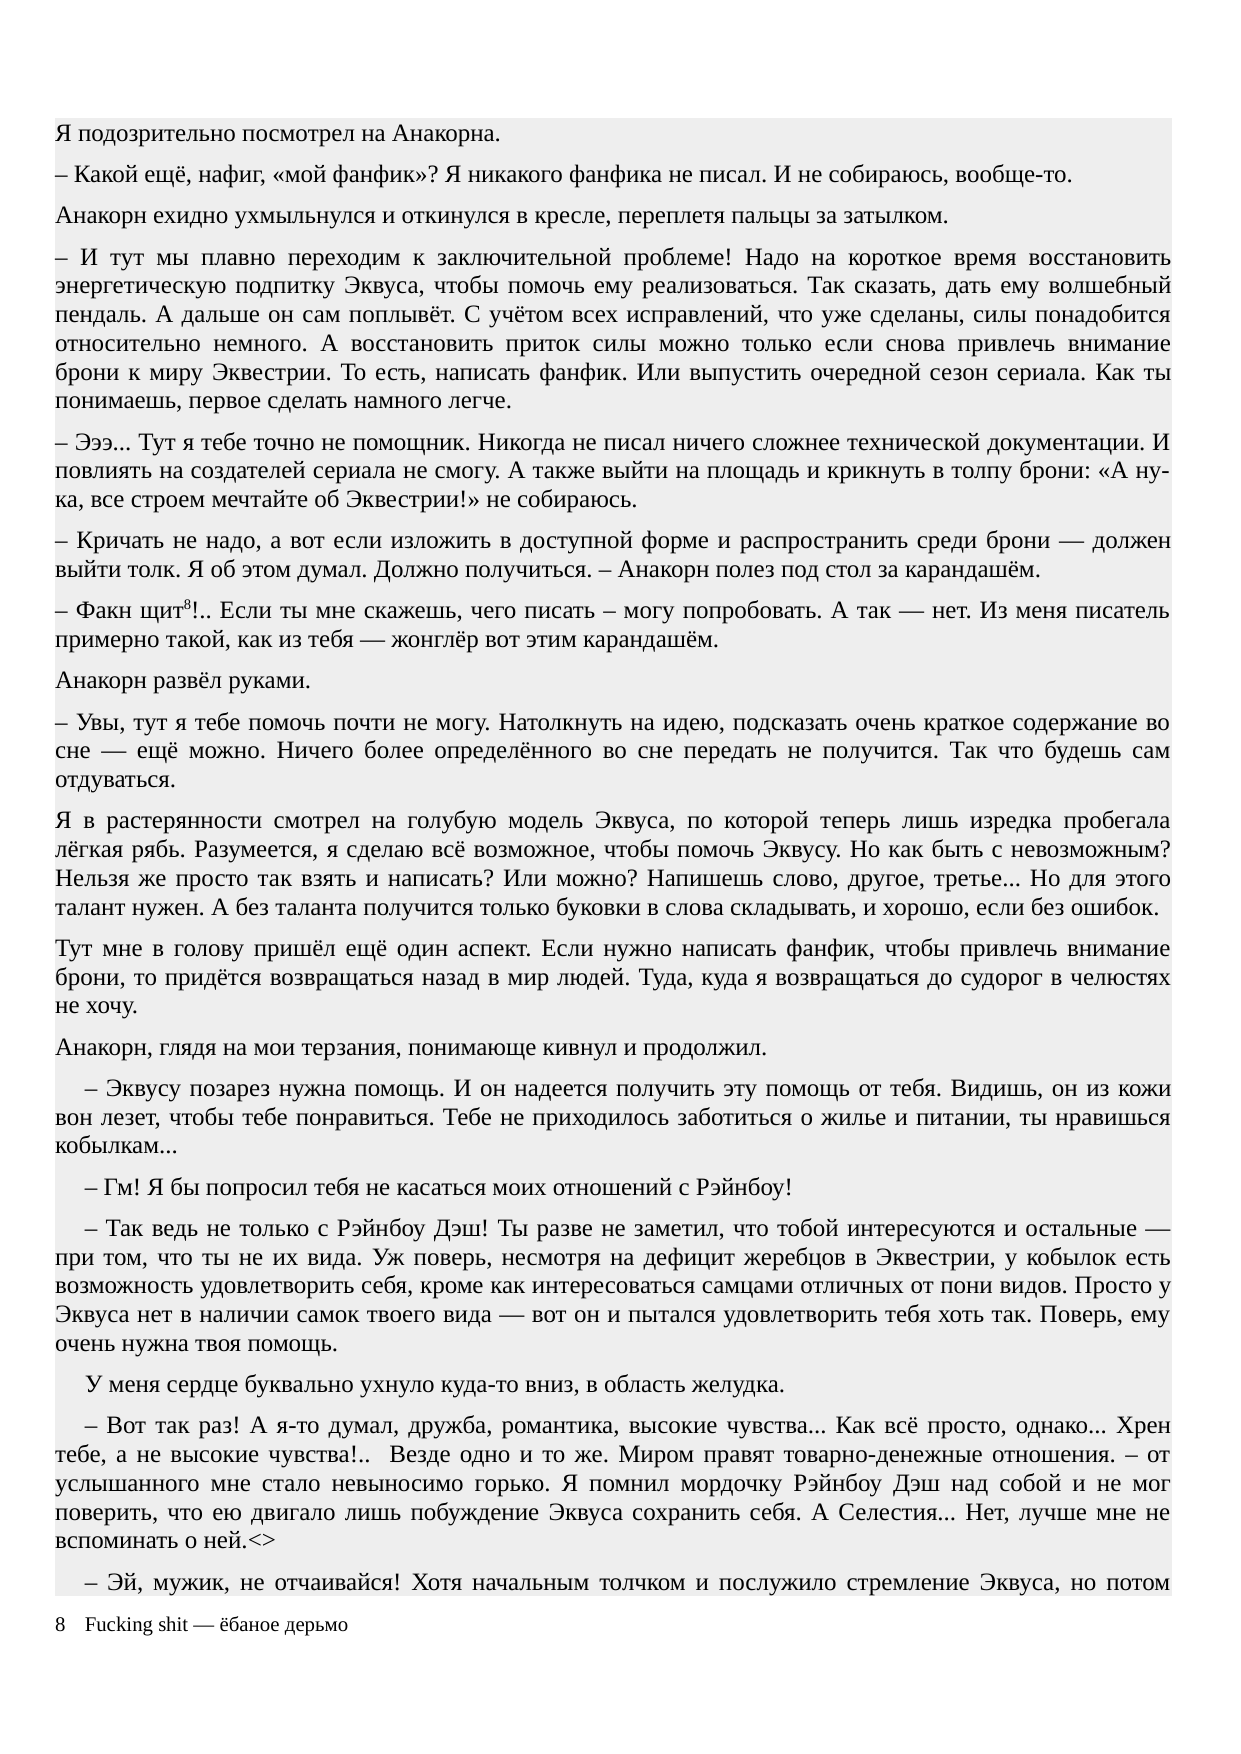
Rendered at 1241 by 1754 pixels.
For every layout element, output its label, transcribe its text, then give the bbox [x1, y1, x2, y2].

text Я в растерянности смотрел на голубую модель Эквуса, по которой теперь лишь изредка пробегала лёгкая рябь. Разумеется, я сделаю всё возможное, чтобы помочь Эквусу. Но как быть с невозможным? Нельзя же просто так взять и написать? Или можно? Напишешь слово, другое, третье... Но для этого талант нужен. А без таланта получится только буковки в слова складывать, и хорошо, если без ошибок. [55, 806, 1172, 921]
text – Какой ещё, нафиг, «мой фанфик»? Я никакого фанфика не писал. И не собираюсь, вообще-то. [55, 159, 1172, 188]
text Анакорн развёл руками. [55, 666, 1172, 694]
text – Увы, тут я тебе помочь почти не могу. Натолкнуть на идею, подсказать очень краткое содержание во сне — ещё можно. Ничего более определённого во сне передать не получится. Так что будешь сам отдуваться. [55, 707, 1172, 793]
text Я подозрительно посмотрел на Анакорна. [55, 118, 1172, 147]
text – Так ведь не только с Рэйнбоу Дэш! Ты разве не заметил, что тобой интересуются и остальные — при том, что ты не их вида. Уж поверь, несмотря на дефицит жеребцов в Эквестрии, у кобылок есть возможность удовлетворить себя, кроме как интересоваться самцами отличных от пони видов. Просто у Эквуса нет в наличии самок твоего вида — вот он и пытался удовлетворить тебя хоть так. Поверь, ему очень нужна твоя помощь. [55, 1213, 1172, 1357]
text – И тут мы плавно переходим к заключительной проблеме! Надо на короткое время восстановить энергетическую подпитку Эквуса, чтобы помочь ему реализоваться. Так сказать, дать ему волшебный пендаль. А дальше он сам поплывёт. С учётом всех исправлений, что уже сделаны, силы понадобится относительно немного. А восстановить приток силы можно только если снова привлечь внимание брони к миру Эквестрии. То есть, написать фанфик. Или выпустить очередной сезон сериала. Как ты понимаешь, первое сделать намного легче. [55, 242, 1172, 414]
text Fucking shit — ёбаное дерьмо [55, 1612, 1172, 1636]
text – Кричать не надо, а вот если изложить в доступной форме и распространить среди брони — должен выйти толк. Я об этом думал. Должно получиться. – Анакорн полез под стол за карандашём. [55, 526, 1172, 583]
text У меня сердце буквально ухнуло куда-то вниз, в область желудка. [55, 1369, 1172, 1398]
text – Эквусу позарез нужна помощь. И он надеется получить эту помощь от тебя. Видишь, он из кожи вон лезет, чтобы тебе понравиться. Тебе не приходилось заботиться о жилье и питании, ты нравишься кобылкам... [55, 1073, 1172, 1159]
text – Факн щит!.. Если ты мне скажешь, чего писать – могу попробовать. А так — нет. Из меня писатель примерно такой, как из тебя — жонглёр вот этим карандашём. [55, 596, 1172, 653]
text – Гм! Я бы попросил тебя не касаться моих отношений с Рэйнбоу! [55, 1172, 1172, 1201]
text – Эээ... Тут я тебе точно не помощник. Никогда не писал ничего сложнее технической документации. И повлиять на создателей сериала не смогу. А также выйти на площадь и крикнуть в толпу брони: «А ну-ка, все строем мечтайте об Эквестрии!» не собираюсь. [55, 427, 1172, 513]
text – Вот так раз! А я-то думал, дружба, романтика, высокие чувства... Как всё просто, однако... Хрен тебе, а не высокие чувства!.. Везде одно и то же. Миром правят товарно-денежные отношения. – от услышанного мне стало невыносимо горько. Я помнил мордочку Рэйнбоу Дэш над собой и не мог поверить, что ею двигало лишь побуждение Эквуса сохранить себя. А Селестия... Нет, лучше мне не вспоминать о ней.<> [55, 1411, 1172, 1554]
text – Эй, мужик, не отчаивайся! Хотя начальным толчком и послужило стремление Эквуса, но потом [55, 1567, 1172, 1596]
text Анакорн ехидно ухмыльнулся и откинулся в кресле, переплетя пальцы за затылком. [55, 201, 1172, 229]
text Тут мне в голову пришёл ещё один аспект. Если нужно написать фанфик, чтобы привлечь внимание брони, то придётся возвращаться назад в мир людей. Туда, куда я возвращаться до судорог в челюстях не хочу. [55, 933, 1172, 1019]
text Анакорн, глядя на мои терзания, понимающе кивнул и продолжил. [55, 1032, 1172, 1061]
